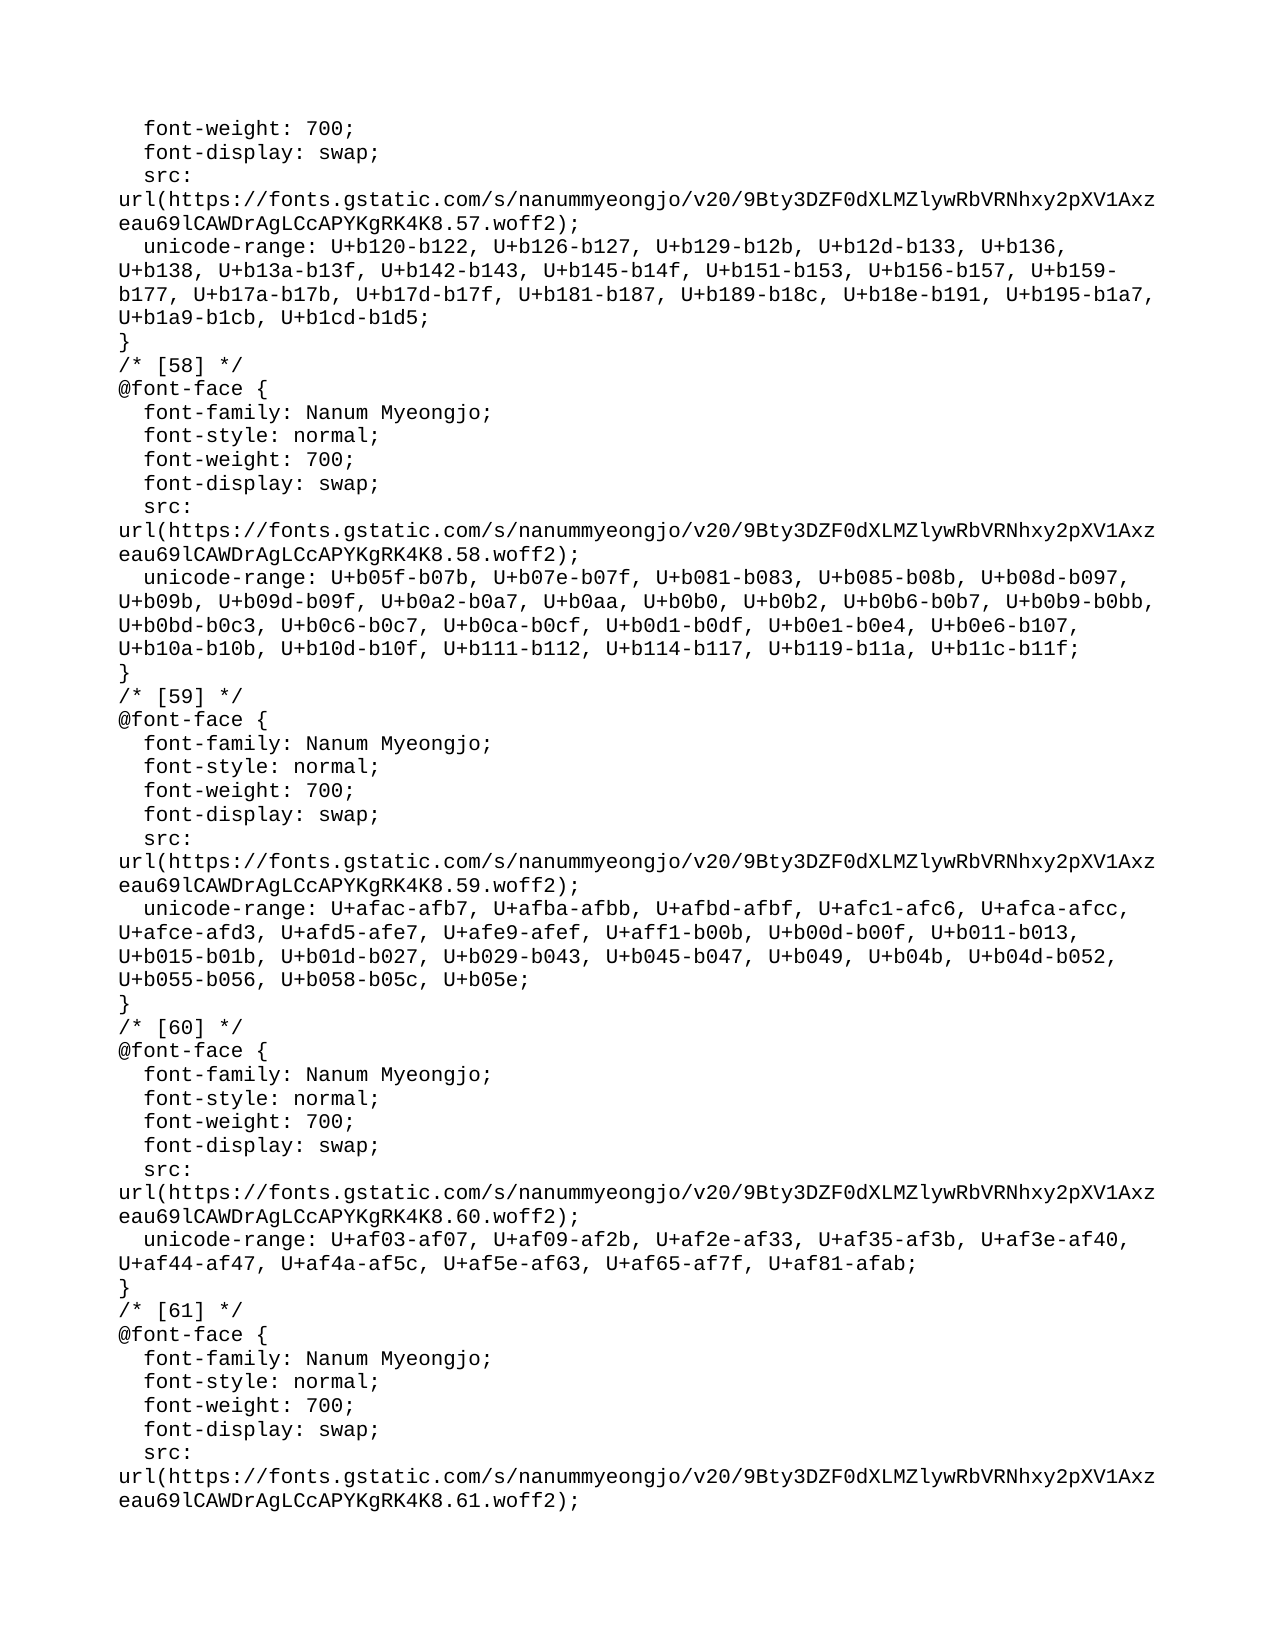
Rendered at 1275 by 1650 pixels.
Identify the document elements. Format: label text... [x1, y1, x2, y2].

text /* [59] */ [118, 686, 1157, 709]
text /* [58] */ [118, 354, 1157, 378]
text src: url(https://fonts.gstatic.com/s/nanummyeongjo/v20/9Bty3DZF0dXLMZlywRbVRNhxy2pXV1Axzeau69lCAWDrAgLCcAPYKgRK4K8.57.woff2); [118, 165, 1157, 236]
text font-weight: 700; [118, 118, 1157, 142]
text @font-face { [118, 1040, 1157, 1064]
text src: url(https://fonts.gstatic.com/s/nanummyeongjo/v20/9Bty3DZF0dXLMZlywRbVRNhxy2pXV1Axzeau69lCAWDrAgLCcAPYKgRK4K8.60.woff2); [118, 1158, 1157, 1229]
text font-display: swap; [118, 804, 1157, 827]
text font-display: swap; [118, 1135, 1157, 1158]
text src: url(https://fonts.gstatic.com/s/nanummyeongjo/v20/9Bty3DZF0dXLMZlywRbVRNhxy2pXV1Axzeau69lCAWDrAgLCcAPYKgRK4K8.59.woff2); [118, 827, 1157, 898]
text @font-face { [118, 1324, 1157, 1348]
text unicode-range: U+afac-afb7, U+afba-afbb, U+afbd-afbf, U+afc1-afc6, U+afca-afcc, U+afce-afd3, U+afd5-afe7, U+afe9-afef, U+aff1-b00b, U+b00d-b00f, U+b011-b013, U+b015-b01b, U+b01d-b027, U+b029-b043, U+b045-b047, U+b049, U+b04b, U+b04d-b052, U+b055-b056, U+b058-b05c, U+b05e; [118, 898, 1157, 993]
text font-style: normal; [118, 757, 1157, 780]
text font-weight: 700; [118, 449, 1157, 473]
text unicode-range: U+af03-af07, U+af09-af2b, U+af2e-af33, U+af35-af3b, U+af3e-af40, U+af44-af47, U+af4a-af5c, U+af5e-af63, U+af65-af7f, U+af81-afab; [118, 1229, 1157, 1277]
text unicode-range: U+b120-b122, U+b126-b127, U+b129-b12b, U+b12d-b133, U+b136, U+b138, U+b13a-b13f, U+b142-b143, U+b145-b14f, U+b151-b153, U+b156-b157, U+b159-b177, U+b17a-b17b, U+b17d-b17f, U+b181-b187, U+b189-b18c, U+b18e-b191, U+b195-b1a7, U+b1a9-b1cb, U+b1cd-b1d5; [118, 236, 1157, 331]
text font-family: Nanum Myeongjo; [118, 733, 1157, 757]
text @font-face { [118, 378, 1157, 402]
text } [118, 1277, 1157, 1300]
text font-weight: 700; [118, 780, 1157, 804]
text src: url(https://fonts.gstatic.com/s/nanummyeongjo/v20/9Bty3DZF0dXLMZlywRbVRNhxy2pXV1Axzeau69lCAWDrAgLCcAPYKgRK4K8.58.woff2); [118, 496, 1157, 567]
text } [118, 331, 1157, 354]
text font-weight: 700; [118, 1111, 1157, 1135]
text /* [60] */ [118, 1017, 1157, 1040]
text font-display: swap; [118, 473, 1157, 496]
text font-display: swap; [118, 1419, 1157, 1442]
text font-family: Nanum Myeongjo; [118, 1348, 1157, 1371]
text font-style: normal; [118, 426, 1157, 449]
text font-weight: 700; [118, 1395, 1157, 1419]
text font-style: normal; [118, 1088, 1157, 1111]
text font-family: Nanum Myeongjo; [118, 1064, 1157, 1088]
text /* [61] */ [118, 1300, 1157, 1324]
text } [118, 993, 1157, 1017]
text font-display: swap; [118, 142, 1157, 165]
text unicode-range: U+b05f-b07b, U+b07e-b07f, U+b081-b083, U+b085-b08b, U+b08d-b097, U+b09b, U+b09d-b09f, U+b0a2-b0a7, U+b0aa, U+b0b0, U+b0b2, U+b0b6-b0b7, U+b0b9-b0bb, U+b0bd-b0c3, U+b0c6-b0c7, U+b0ca-b0cf, U+b0d1-b0df, U+b0e1-b0e4, U+b0e6-b107, U+b10a-b10b, U+b10d-b10f, U+b111-b112, U+b114-b117, U+b119-b11a, U+b11c-b11f; [118, 567, 1157, 662]
text src: url(https://fonts.gstatic.com/s/nanummyeongjo/v20/9Bty3DZF0dXLMZlywRbVRNhxy2pXV1Axzeau69lCAWDrAgLCcAPYKgRK4K8.61.woff2); [118, 1442, 1157, 1513]
text } [118, 662, 1157, 686]
text @font-face { [118, 709, 1157, 733]
text font-family: Nanum Myeongjo; [118, 402, 1157, 426]
text font-style: normal; [118, 1371, 1157, 1395]
